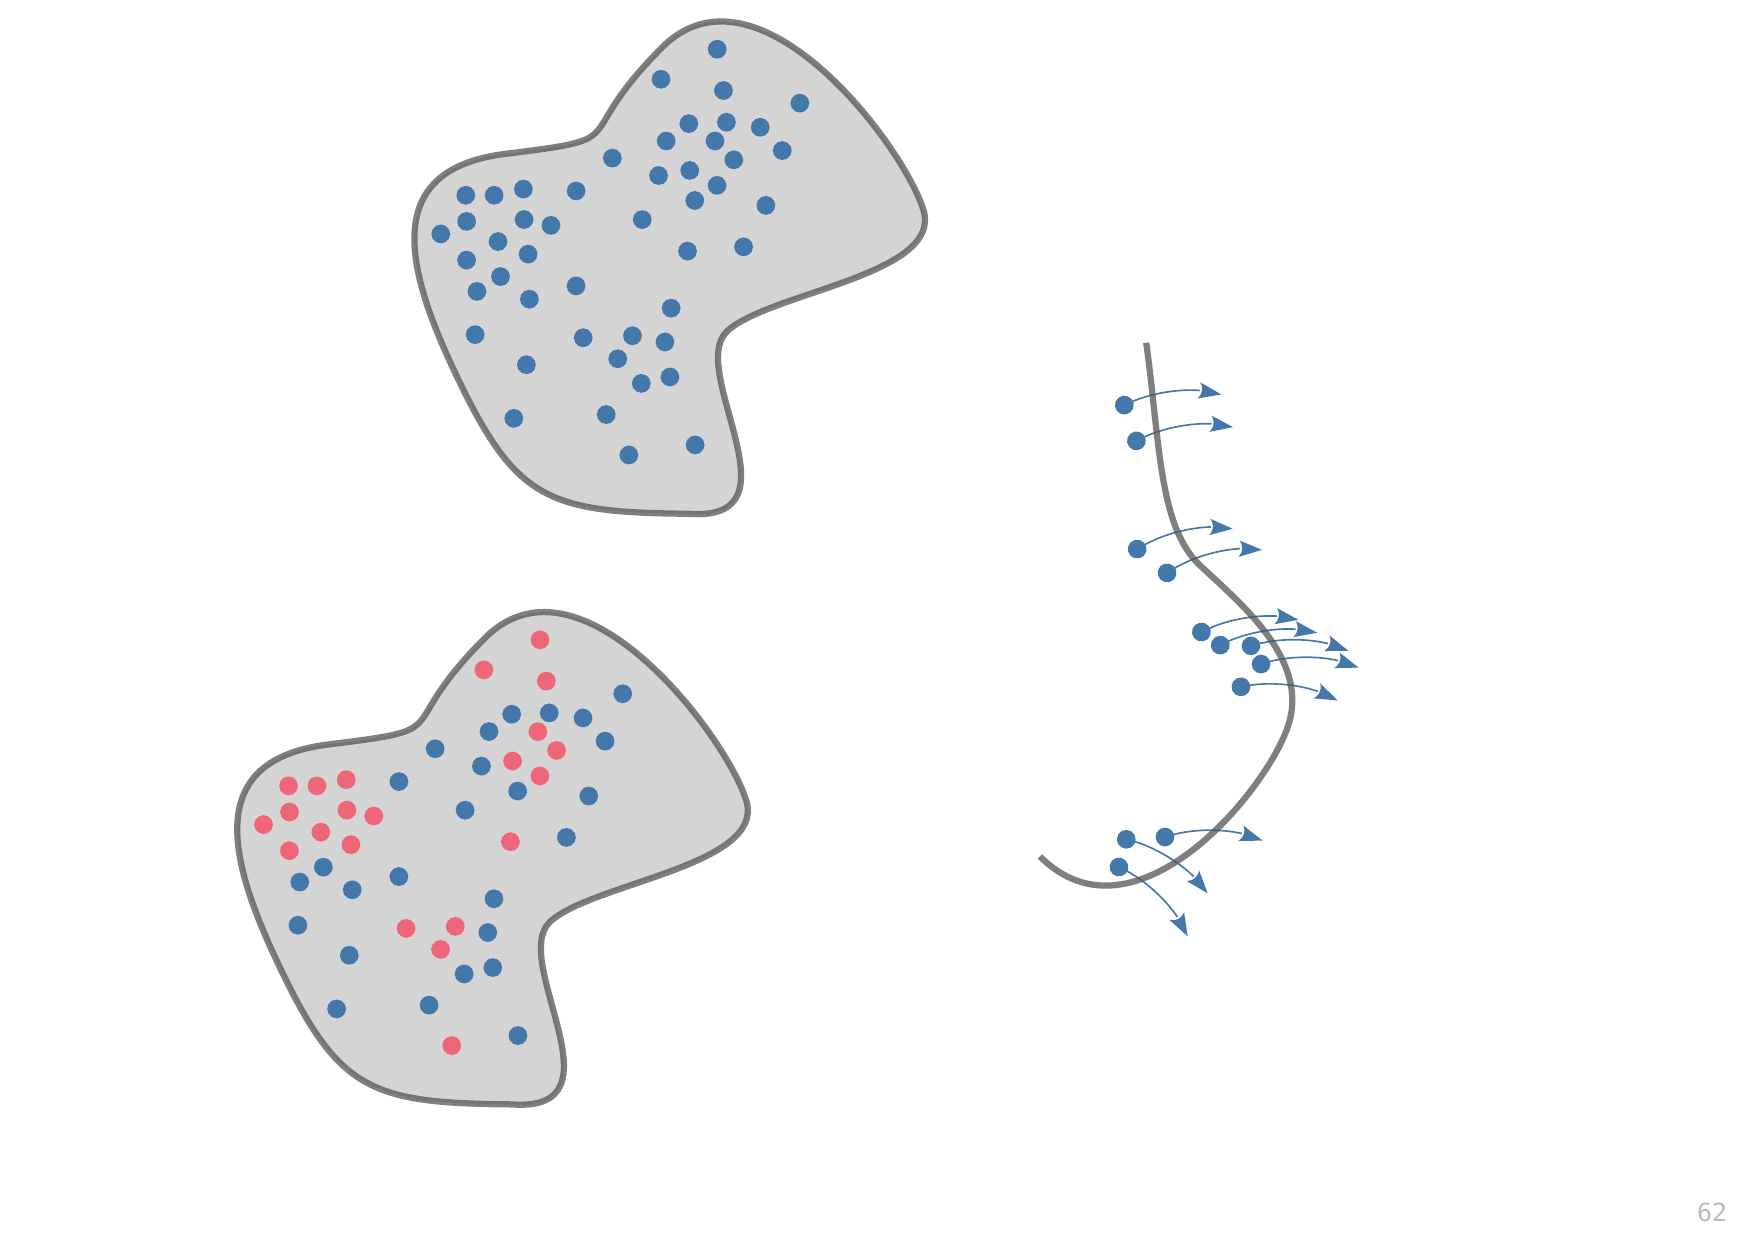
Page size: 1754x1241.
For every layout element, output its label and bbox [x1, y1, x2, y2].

text_box [1116, 829, 1136, 849]
text_box [1241, 636, 1271, 674]
text_box [1192, 622, 1211, 642]
text_box [1155, 827, 1175, 847]
text_box [1115, 395, 1134, 415]
text_box [1231, 677, 1251, 697]
text_box [414, 21, 926, 515]
text_box [1157, 563, 1177, 582]
text_box [1127, 431, 1146, 451]
text_box [1210, 635, 1230, 655]
text_box [237, 612, 748, 1105]
text_box [1109, 857, 1129, 877]
text_box [1128, 540, 1147, 559]
